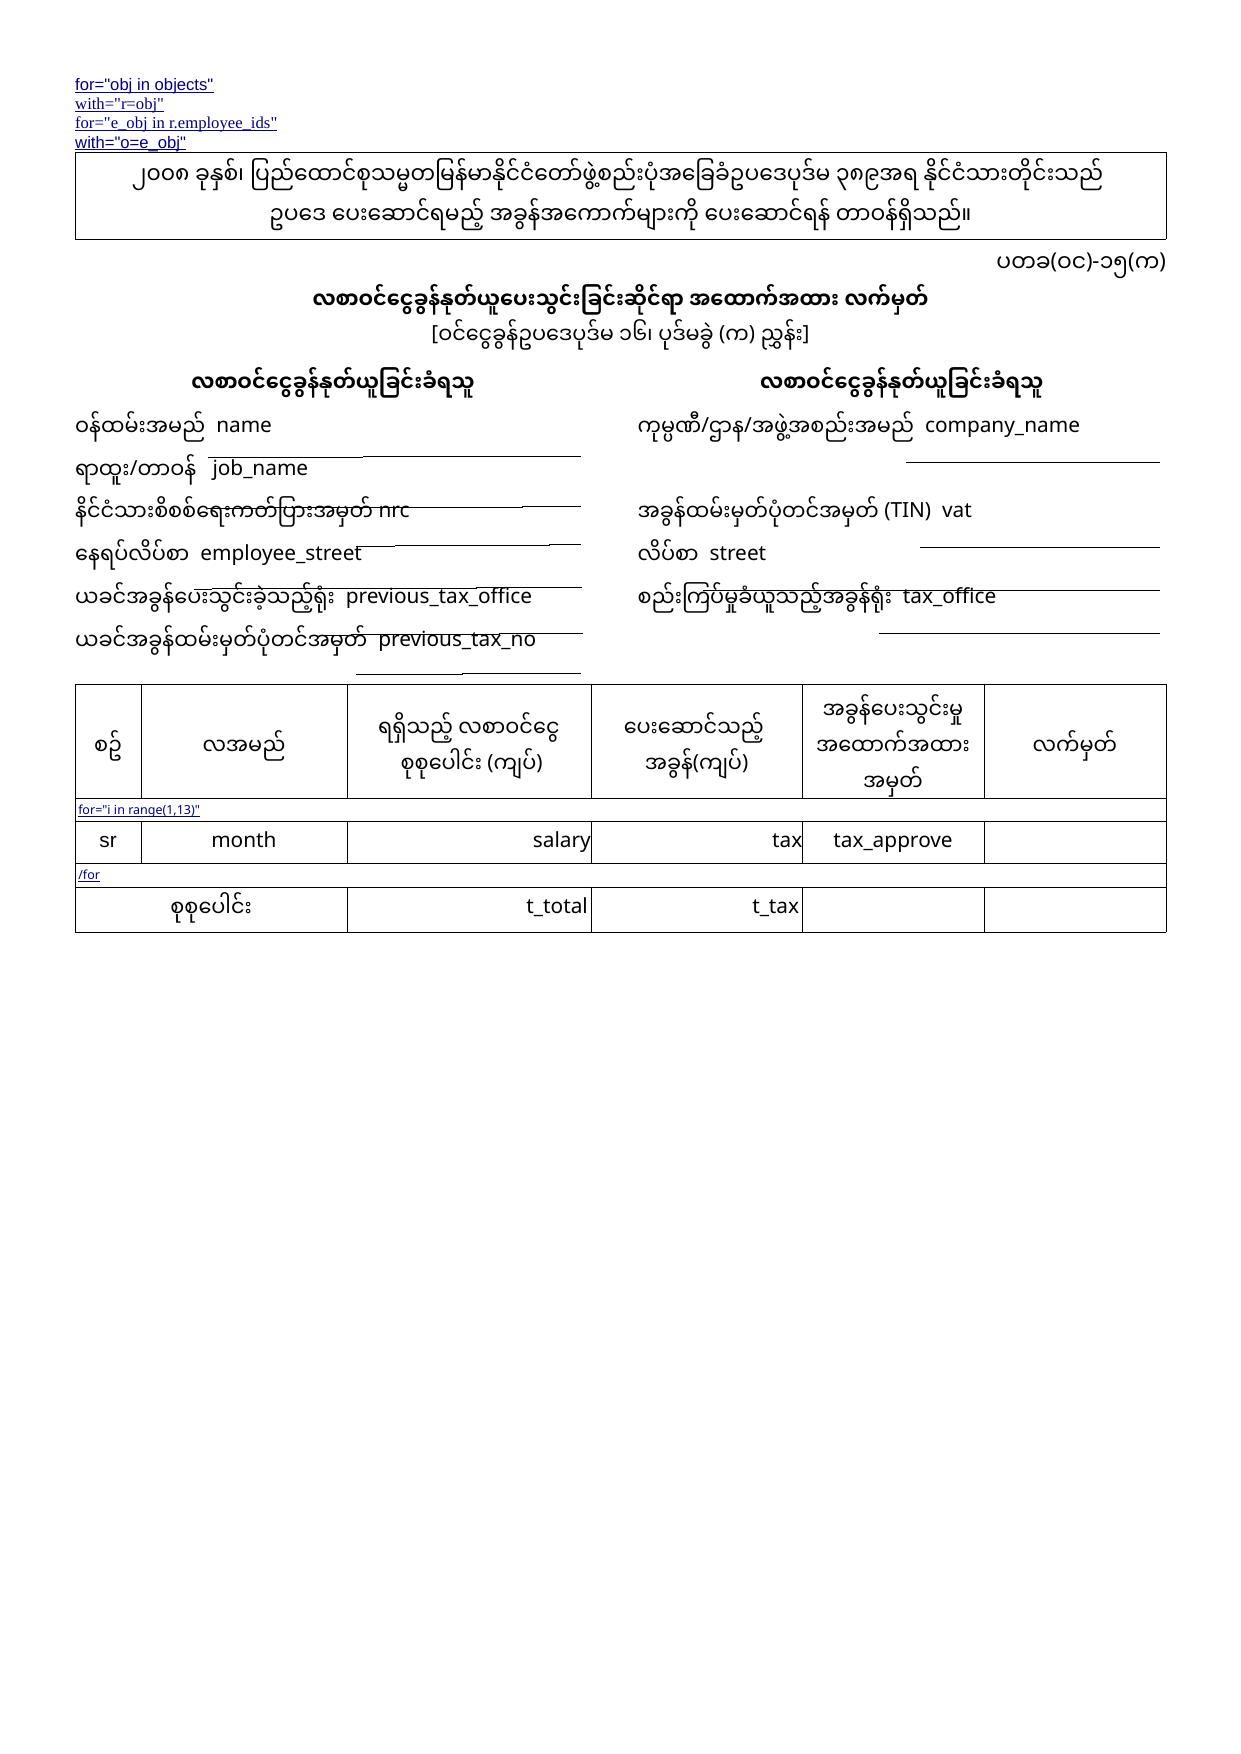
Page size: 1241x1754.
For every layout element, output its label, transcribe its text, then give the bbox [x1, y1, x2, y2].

text for="e_obj in r.employee_ids" [75, 113, 1166, 132]
table_cell ယခင်အခွန်ပေးသွင်းခဲ့သည့်ရုံး previous_tax_office [75, 581, 591, 624]
table_cell [591, 453, 637, 496]
text with="r=obj" [75, 94, 1166, 113]
table_header [591, 370, 637, 410]
table_cell လိပ်စာ street [638, 538, 1166, 581]
table_cell [591, 624, 637, 667]
table_cell နေရပ်လိပ်စာ employee_street [75, 538, 591, 581]
table_header [985, 888, 1166, 932]
table_cell sr [76, 822, 141, 863]
table_cell စည်းကြပ်မှုခံယူသည့်အခွန်ရုံး tax_office [638, 581, 1166, 667]
table_cell ရာထူး/တာဝန် job_name [75, 453, 591, 496]
table_header ပတခ(ဝင)-၁၅(က) [75, 240, 1166, 287]
table_cell salary [348, 822, 591, 863]
table_cell ဝန်ထမ်းအမည် name [75, 410, 591, 453]
table_cell ယခင်အခွန်ထမ်းမှတ်ပုံတင်အမှတ် previous_tax_no [75, 624, 591, 667]
table_header for="i in range(1,13)" [76, 799, 1166, 821]
table_header စုစုပေါင်း [76, 888, 347, 932]
table_header လအမည် [142, 685, 347, 798]
table_cell အခွန်ထမ်းမှတ်ပုံတင်အမှတ် (TIN) vat [638, 496, 1166, 538]
table_cell tax [592, 822, 802, 863]
table_header [803, 888, 984, 932]
text with="o=e_obj" [75, 132, 1166, 152]
table_cell [591, 581, 637, 624]
table_header t_total [348, 888, 591, 932]
table_header လစာဝင်ငွေခွန်နုတ်ယူခြင်းခံရသူ [638, 370, 1166, 410]
table_cell [591, 496, 637, 538]
table_cell [985, 822, 1166, 863]
text for="obj in objects" [75, 75, 1166, 94]
table_cell နိင်ငံသားစိစစ်ရေးကတ်ပြားအမှတ် nrc [75, 496, 591, 538]
table_header လစာဝင်ငွေခွန်နုတ်ယူပေးသွင်းခြင်းဆိုင်ရာ အထောက်အထား လက်မှတ် [ဝင်ငွေခွန်ဥပဒေပုဒ်မ ၁၆၊ ပုဒ်မခွဲ (က) ညွှန်း] [75, 287, 1166, 352]
table_header ပေးဆောင်သည့် အခွန်(ကျပ်) [592, 685, 802, 798]
table_header စဥ် [76, 685, 141, 798]
table_header t_tax [592, 888, 802, 932]
table_header အခွန်ပေးသွင်းမှု အထောက်အထား အမှတ် [803, 685, 984, 798]
table_cell [591, 410, 637, 453]
table_cell month [142, 822, 347, 863]
table_cell [591, 538, 637, 581]
table_header လစာဝင်ငွေခွန်နုတ်ယူခြင်းခံရသူ [75, 370, 591, 410]
table_header ရရှိသည့် လစာဝင်ငွေ စုစုပေါင်း (ကျပ်) [348, 685, 591, 798]
table_header လက်မှတ် [985, 685, 1166, 798]
table_cell /for [76, 864, 1166, 887]
table_cell ကုမ္ပဏီ/ဌာန/အဖွဲ့အစည်းအမည် company_name [638, 410, 1166, 496]
table_header ၂၀၀၈ ခုနှစ်၊ ပြည်ထောင်စုသမ္မတမြန်မာနိုင်ငံတော်ဖွဲ့စည်းပုံအခြေခံဥပဒေပုဒ်မ ၃၈၉အရ နိုင်ငံသားတိုင်းသည် ဥပ‌ဒေ ပေးဆောင်ရမည့် အခွန်အကောက်များကို ပေးဆောင်ရန် တာဝန်ရှိသည်။ [76, 153, 1166, 239]
table_cell tax_approve [803, 822, 984, 863]
